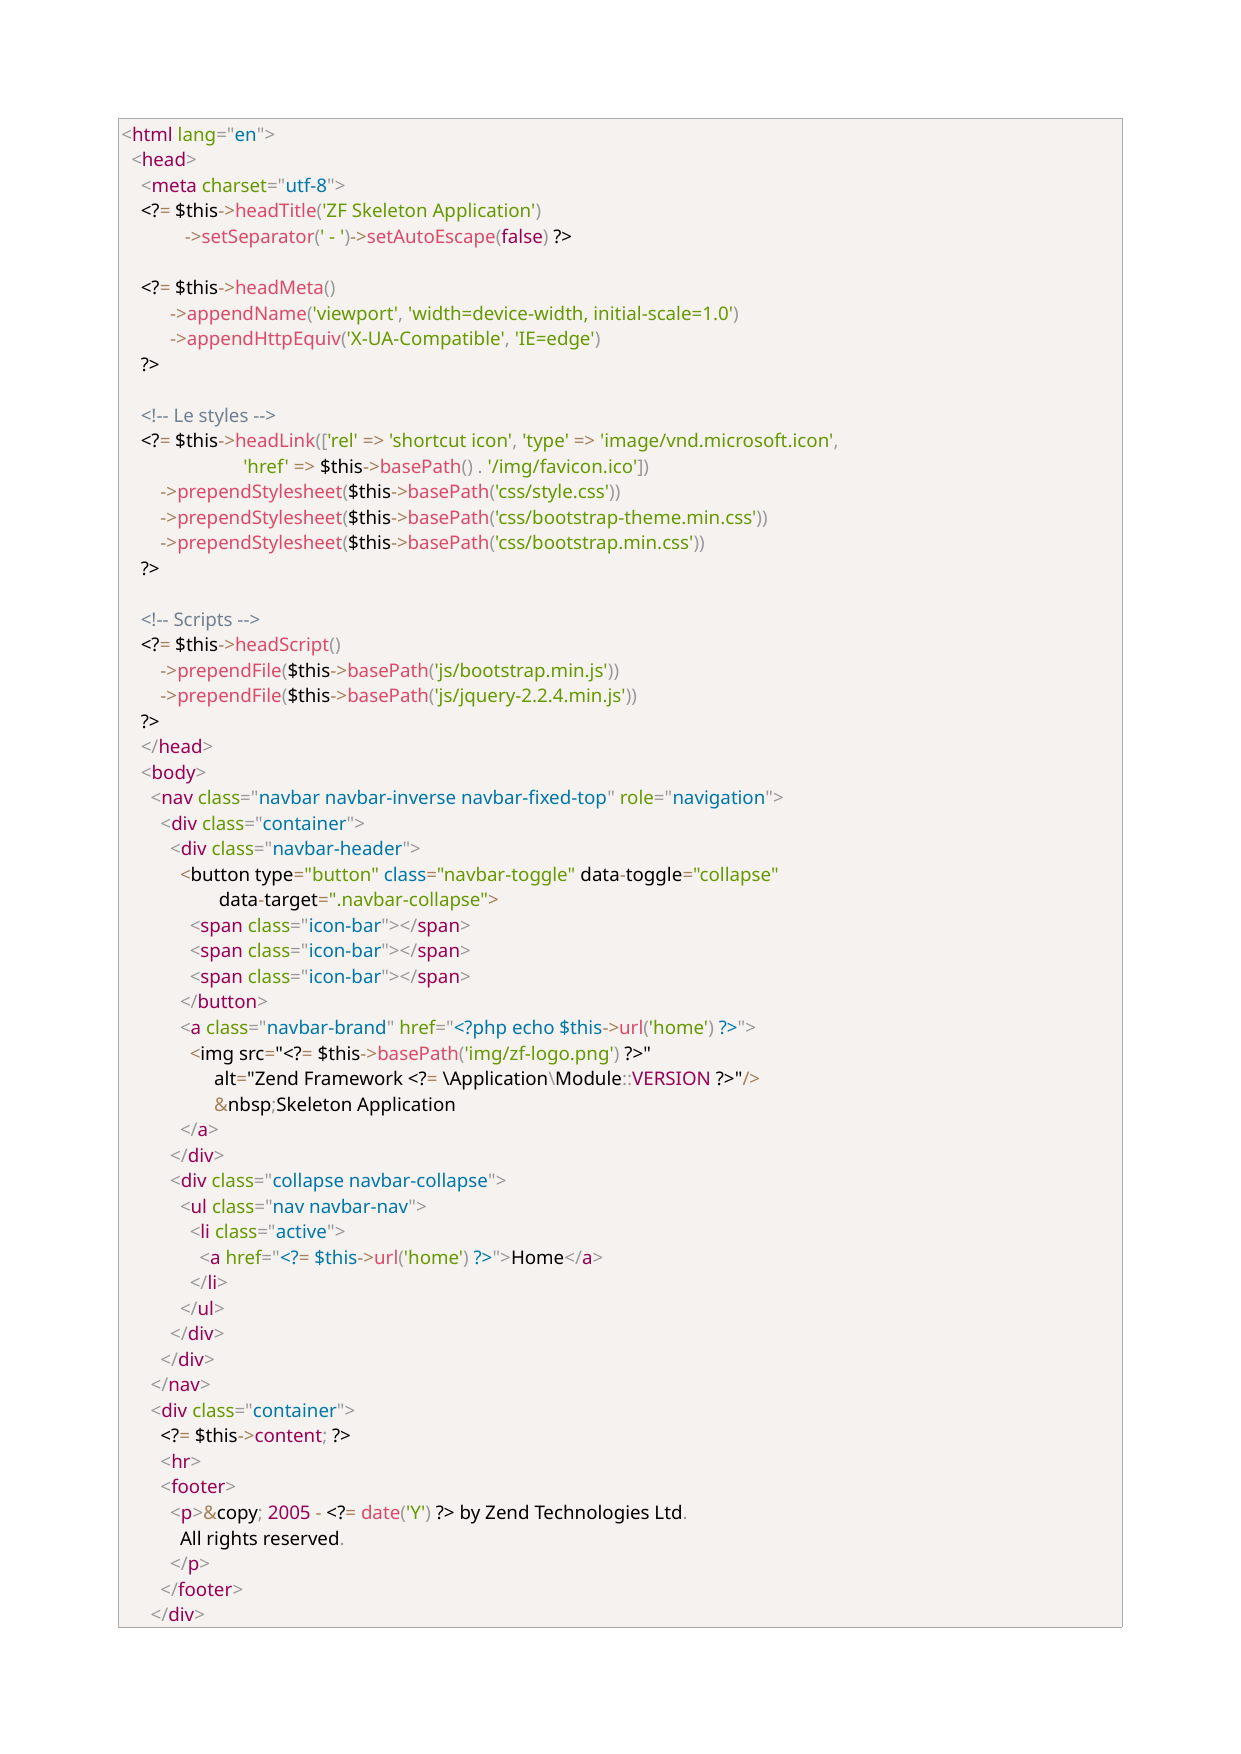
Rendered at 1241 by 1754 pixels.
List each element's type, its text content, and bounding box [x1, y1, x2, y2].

text ->prependFile($this->basePath('js/bootstrap.min.js')) [119, 654, 1122, 679]
text </a> [119, 1113, 1122, 1139]
text <?= $this->headTitle('ZF Skeleton Application') [119, 195, 1122, 220]
text <!-- Scripts --> [119, 603, 1122, 628]
text ?> [119, 552, 1122, 577]
text 'href' => $this->basePath() . '/img/favicon.ico']) [119, 450, 1122, 475]
text <?= $this->headMeta() [119, 271, 1122, 297]
text </button> [119, 986, 1122, 1011]
text ?> [119, 705, 1122, 731]
text <span class="icon-bar"></span> [119, 909, 1122, 935]
text <p>&copy; 2005 - <?= date('Y') ?> by Zend Technologies Ltd. [119, 1496, 1122, 1522]
text <?= $this->headLink(['rel' => 'shortcut icon', 'type' => 'image/vnd.microsoft.icon', [119, 424, 1122, 450]
text <!-- Le styles --> [119, 399, 1122, 424]
text <a href="<?= $this->url('home') ?>">Home</a> [119, 1241, 1122, 1267]
text <div class="collapse navbar-collapse"> [119, 1164, 1122, 1190]
text </div> [119, 1139, 1122, 1164]
text <a class="navbar-brand" href="<?php echo $this->url('home') ?>"> [119, 1011, 1122, 1037]
text <li class="active"> [119, 1216, 1122, 1241]
text ->prependStylesheet($this->basePath('css/bootstrap.min.css')) [119, 526, 1122, 552]
text </div> [119, 1598, 1122, 1627]
text ->prependStylesheet($this->basePath('css/style.css')) [119, 475, 1122, 501]
text </div> [119, 1343, 1122, 1369]
text <div class="navbar-header"> [119, 833, 1122, 858]
text ?> [119, 348, 1122, 373]
text <hr> [119, 1445, 1122, 1471]
text <footer> [119, 1471, 1122, 1496]
text All rights reserved. [119, 1522, 1122, 1547]
text <?= $this->content; ?> [119, 1420, 1122, 1445]
text <span class="icon-bar"></span> [119, 960, 1122, 986]
text </nav> [119, 1369, 1122, 1394]
text <div class="container"> [119, 807, 1122, 833]
text <img src="<?= $this->basePath('img/zf-logo.png') ?>" [119, 1037, 1122, 1062]
text <html lang="en"> [119, 119, 1122, 144]
text &nbsp;Skeleton Application [119, 1088, 1122, 1113]
text data-target=".navbar-collapse"> [119, 884, 1122, 909]
text </li> [119, 1267, 1122, 1292]
text <nav class="navbar navbar-inverse navbar-fixed-top" role="navigation"> [119, 782, 1122, 807]
text ->setSeparator(' - ')->setAutoEscape(false) ?> [119, 220, 1122, 246]
text ->prependFile($this->basePath('js/jquery-2.2.4.min.js')) [119, 679, 1122, 705]
text ->prependStylesheet($this->basePath('css/bootstrap-theme.min.css')) [119, 501, 1122, 526]
text <span class="icon-bar"></span> [119, 935, 1122, 960]
text </div> [119, 1318, 1122, 1343]
text <button type="button" class="navbar-toggle" data-toggle="collapse" [119, 858, 1122, 884]
text <head> [119, 144, 1122, 169]
text </p> [119, 1547, 1122, 1573]
text alt="Zend Framework <?= \Application\Module::VERSION ?>"/> [119, 1062, 1122, 1088]
text <?= $this->headScript() [119, 628, 1122, 654]
text </footer> [119, 1573, 1122, 1598]
text <div class="container"> [119, 1394, 1122, 1420]
text ->appendHttpEquiv('X-UA-Compatible', 'IE=edge') [119, 322, 1122, 348]
text <ul class="nav navbar-nav"> [119, 1190, 1122, 1216]
text </ul> [119, 1292, 1122, 1318]
text </head> [119, 731, 1122, 756]
text <body> [119, 756, 1122, 782]
text <meta charset="utf-8"> [119, 169, 1122, 195]
text ->appendName('viewport', 'width=device-width, initial-scale=1.0') [119, 297, 1122, 322]
